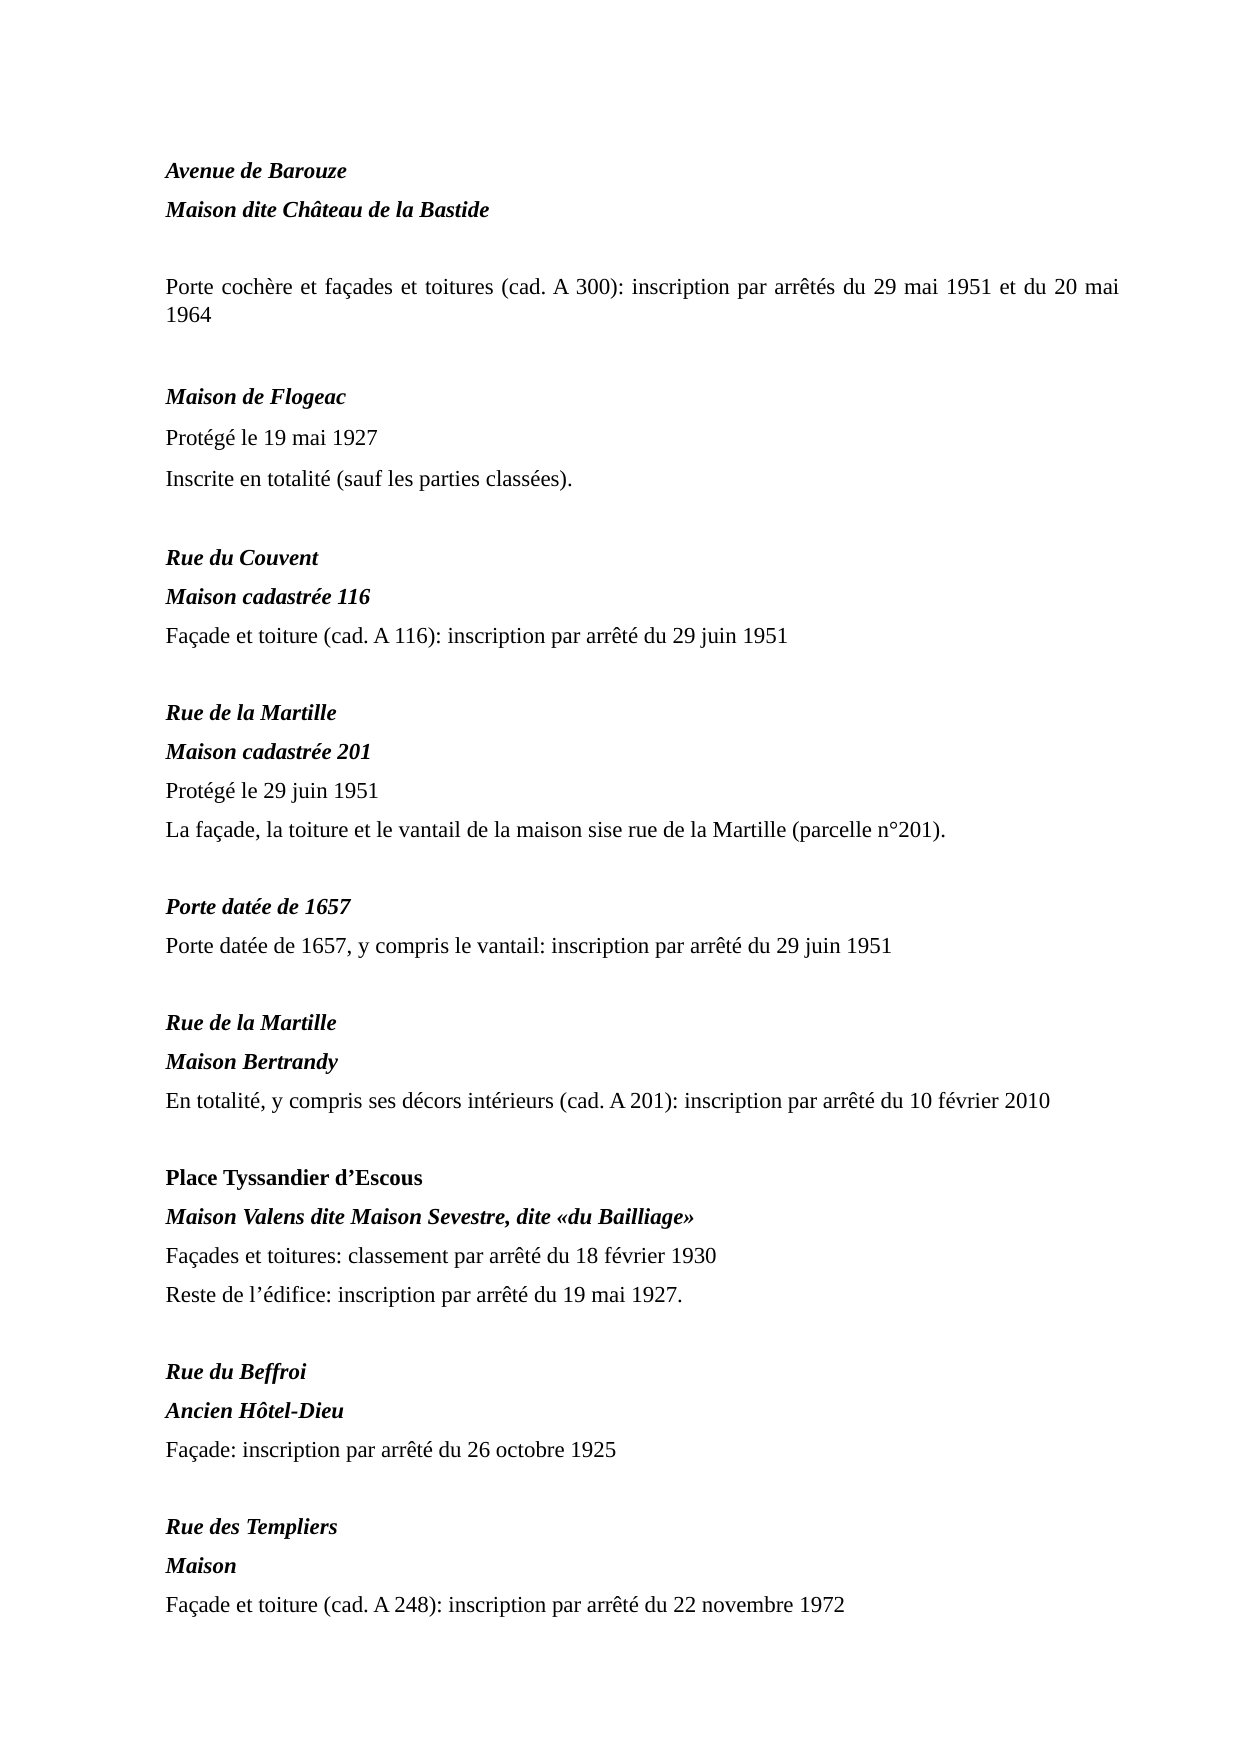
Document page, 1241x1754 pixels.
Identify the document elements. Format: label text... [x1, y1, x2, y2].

text Place Tyssandier d’Escous [165, 1164, 1122, 1191]
text Maison cadastrée 201 [165, 738, 1122, 764]
text La façade, la toiture et le vantail de la maison sise rue de la Martille (parcelle n°201). [165, 816, 1122, 842]
text Protégé le 19 mai 1927 [165, 424, 1122, 450]
text Porte datée de 1657, y compris le vantail: inscription par arrêté du 29 juin 1951 [165, 932, 1122, 958]
text Façade et toiture (cad. A 248): inscription par arrêté du 22 novembre 1972 [165, 1591, 1122, 1617]
text Avenue de Barouze [165, 157, 1122, 183]
text Façade et toiture (cad. A 116): inscription par arrêté du 29 juin 1951 [165, 622, 1122, 648]
text Maison de Flogeac [165, 383, 1122, 409]
text Maison Valens dite Maison Sevestre, dite «du Bailliage» [165, 1203, 1122, 1229]
text Façades et toitures: classement par arrêté du 18 février 1930 [165, 1242, 1122, 1268]
text Maison Bertrandy [165, 1048, 1122, 1074]
text Rue du Beffroi [165, 1358, 1122, 1384]
text Maison dite Château de la Bastide [165, 196, 1122, 222]
text Rue des Templiers [165, 1513, 1122, 1539]
text Maison [165, 1552, 1122, 1578]
text Maison cadastrée 116 [165, 583, 1122, 609]
text Inscrite en totalité (sauf les parties classées). [165, 465, 1122, 491]
text Ancien Hôtel-Dieu [165, 1397, 1122, 1423]
text Reste de l’édifice: inscription par arrêté du 19 mai 1927. [165, 1281, 1122, 1307]
text En totalité, y compris ses décors intérieurs (cad. A 201): inscription par arrêté du 10 février 2010 [165, 1087, 1122, 1113]
text Porte cochère et façades et toitures (cad. A 300): inscription par arrêtés du 29 mai 1951 et du 20 mai 1964 [165, 273, 1122, 328]
text Rue de la Martille [165, 1009, 1122, 1036]
text Rue de la Martille [165, 699, 1122, 726]
text Protégé le 29 juin 1951 [165, 777, 1122, 803]
text Rue du Couvent [165, 544, 1122, 571]
text Porte datée de 1657 [165, 893, 1122, 919]
text Façade: inscription par arrêté du 26 octobre 1925 [165, 1436, 1122, 1462]
